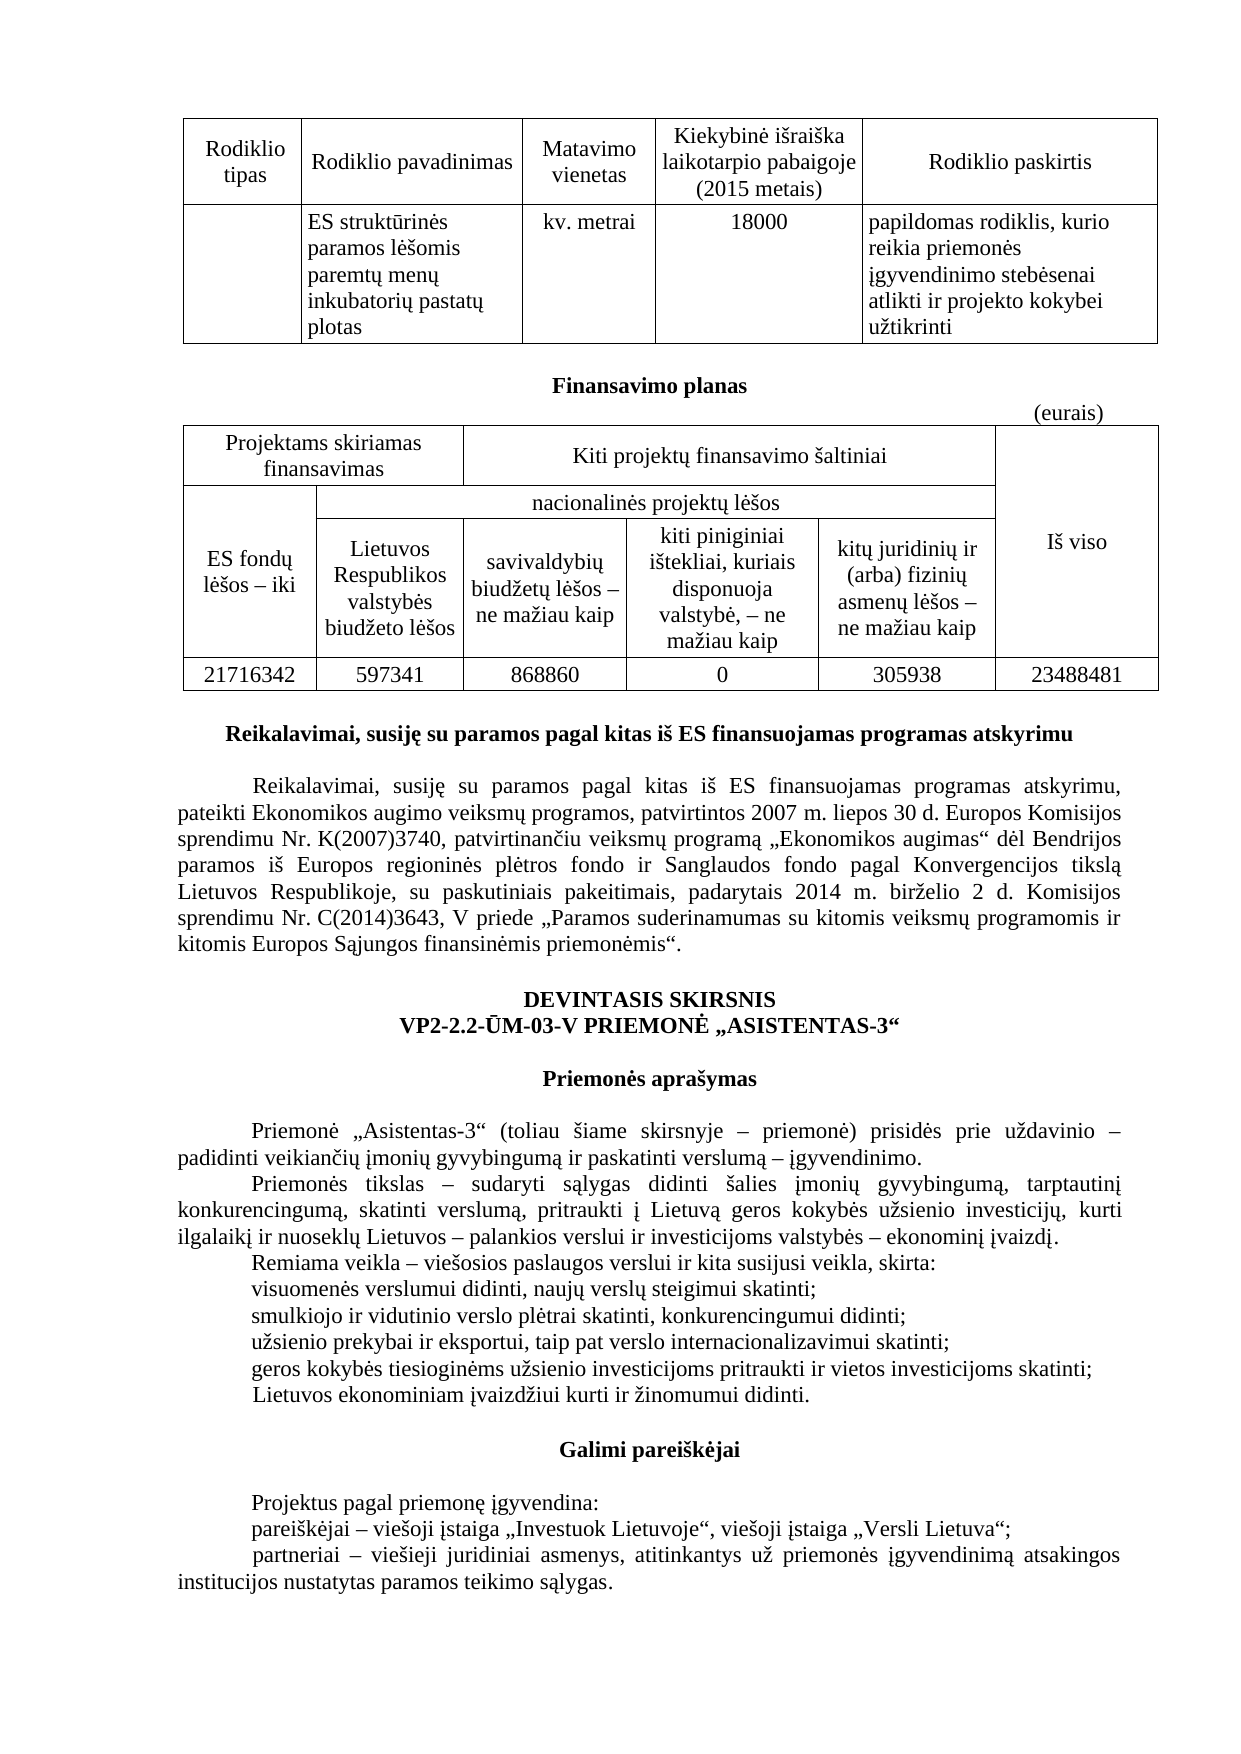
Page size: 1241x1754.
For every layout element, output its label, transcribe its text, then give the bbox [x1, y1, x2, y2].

table_header Rodiklio tipas [184, 119, 301, 204]
text partneriai – viešieji juridiniai asmenys, atitinkantys už priemonės įgyvendinimą atsakingos institucijos nustatytas paramos teikimo sąlygas. [177, 1541, 1122, 1594]
text geros kokybės tiesioginėms užsienio investicijoms pritraukti ir vietos investicijoms skatinti; [177, 1354, 1122, 1381]
text Reikalavimai, susiję su paramos pagal kitas iš ES finansuojamas programas atskyrimu [177, 720, 1122, 746]
table_cell ES struktūrinės paramos lėšomis paremtų menų inkubatorių pastatų plotas [302, 205, 522, 343]
text Galimi pareiškėjai [177, 1436, 1122, 1462]
table_header Iš viso [996, 426, 1158, 657]
text Priemonės tikslas – sudaryti sąlygas didinti šalies įmonių gyvybingumą, tarptautinį konkurencingumą, skatinti verslumą, pritraukti į Lietuvą geros kokybės užsienio investicijų, kurti ilgalaikį ir nuoseklų Lietuvos – palankios verslui ir investicijoms valstybės – ekonominį įvaizdį. [177, 1170, 1122, 1249]
text pareiškėjai – viešoji įstaiga „Investuok Lietuvoje“, viešoji įstaiga „Versli Lietuva“; [177, 1515, 1122, 1541]
text Remiama veikla – viešosios paslaugos verslui ir kita susijusi veikla, skirta: [177, 1249, 1122, 1276]
text Lietuvos ekonominiam įvaizdžiui kurti ir žinomumui didinti. [177, 1381, 1122, 1407]
table_cell 23488481 [996, 658, 1158, 690]
table_cell 21716342 [184, 658, 316, 690]
text smulkiojo ir vidutinio verslo plėtrai skatinti, konkurencingumui didinti; [177, 1302, 1122, 1328]
text VP2-2.2-ŪM-03-V priemonė „ASISTENTAS-3“ [177, 1012, 1122, 1038]
text Priemonės aprašymas [177, 1065, 1122, 1091]
table_cell 305938 [819, 658, 995, 690]
table_cell nacionalinės projektų lėšos [317, 486, 995, 518]
table_header Rodiklio paskirtis [863, 119, 1157, 204]
table_cell [184, 205, 301, 343]
text DEVINTASIS SKIRSNIS [177, 986, 1122, 1012]
table_cell kiti piniginiai ištekliai, kuriais disponuoja valstybė, – ne mažiau kaip [627, 519, 818, 657]
text Reikalavimai, susiję su paramos pagal kitas iš ES finansuojamas programas atskyrimu, pateikti Ekonomikos augimo veiksmų programos, patvirtintos 2007 m. liepos 30 d. Europos Komisijos sprendimu Nr. K(2007)3740, patvirtinančiu veiksmų programą „Ekonomikos augimas“ dėl Bendrijos paramos iš Europos regioninės plėtros fondo ir Sanglaudos fondo pagal Konvergencijos tikslą Lietuvos Respublikoje, su paskutiniais pakeitimais, padarytais 2014 m. birželio 2 d. Komisijos sprendimu Nr. C(2014)3643, V priede „Paramos suderinamumas su kitomis veiksmų programomis ir kitomis Europos Sąjungos finansinėmis priemonėmis“. [177, 772, 1122, 957]
table_cell 0 [627, 658, 818, 690]
table_cell ES fondų lėšos – iki [184, 486, 316, 657]
table_cell 18000 [656, 205, 862, 343]
table_header Rodiklio pavadinimas [302, 119, 522, 204]
text (eurais) [177, 399, 1122, 425]
table_header Projektams skiriamas finansavimas [184, 426, 463, 485]
text visuomenės verslumui didinti, naujų verslų steigimui skatinti; [177, 1276, 1122, 1302]
table_header Matavimo vienetas [523, 119, 655, 204]
text Finansavimo planas [177, 372, 1122, 399]
text Projektus pagal priemonę įgyvendina: [177, 1489, 1122, 1515]
table_cell kv. metrai [523, 205, 655, 343]
table_cell Lietuvos Respublikos valstybės biudžeto lėšos [317, 519, 463, 657]
table_cell 868860 [464, 658, 626, 690]
text Priemonė „Asistentas-3“ (toliau šiame skirsnyje – priemonė) prisidės prie uždavinio – padidinti veikiančių įmonių gyvybingumą ir paskatinti verslumą – įgyvendinimo. [177, 1117, 1122, 1170]
text užsienio prekybai ir eksportui, taip pat verslo internacionalizavimui skatinti; [177, 1328, 1122, 1354]
table_cell kitų juridinių ir (arba) fizinių asmenų lėšos – ne mažiau kaip [819, 519, 995, 657]
table_header Kiekybinė išraiška laikotarpio pabaigoje (2015 metais) [656, 119, 862, 204]
table_cell 597341 [317, 658, 463, 690]
table_cell savivaldybių biudžetų lėšos – ne mažiau kaip [464, 519, 626, 657]
table_cell papildomas rodiklis, kurio reikia priemonės įgyvendinimo stebėsenai atlikti ir projekto kokybei užtikrinti [863, 205, 1157, 343]
table_header Kiti projektų finansavimo šaltiniai [464, 426, 995, 485]
